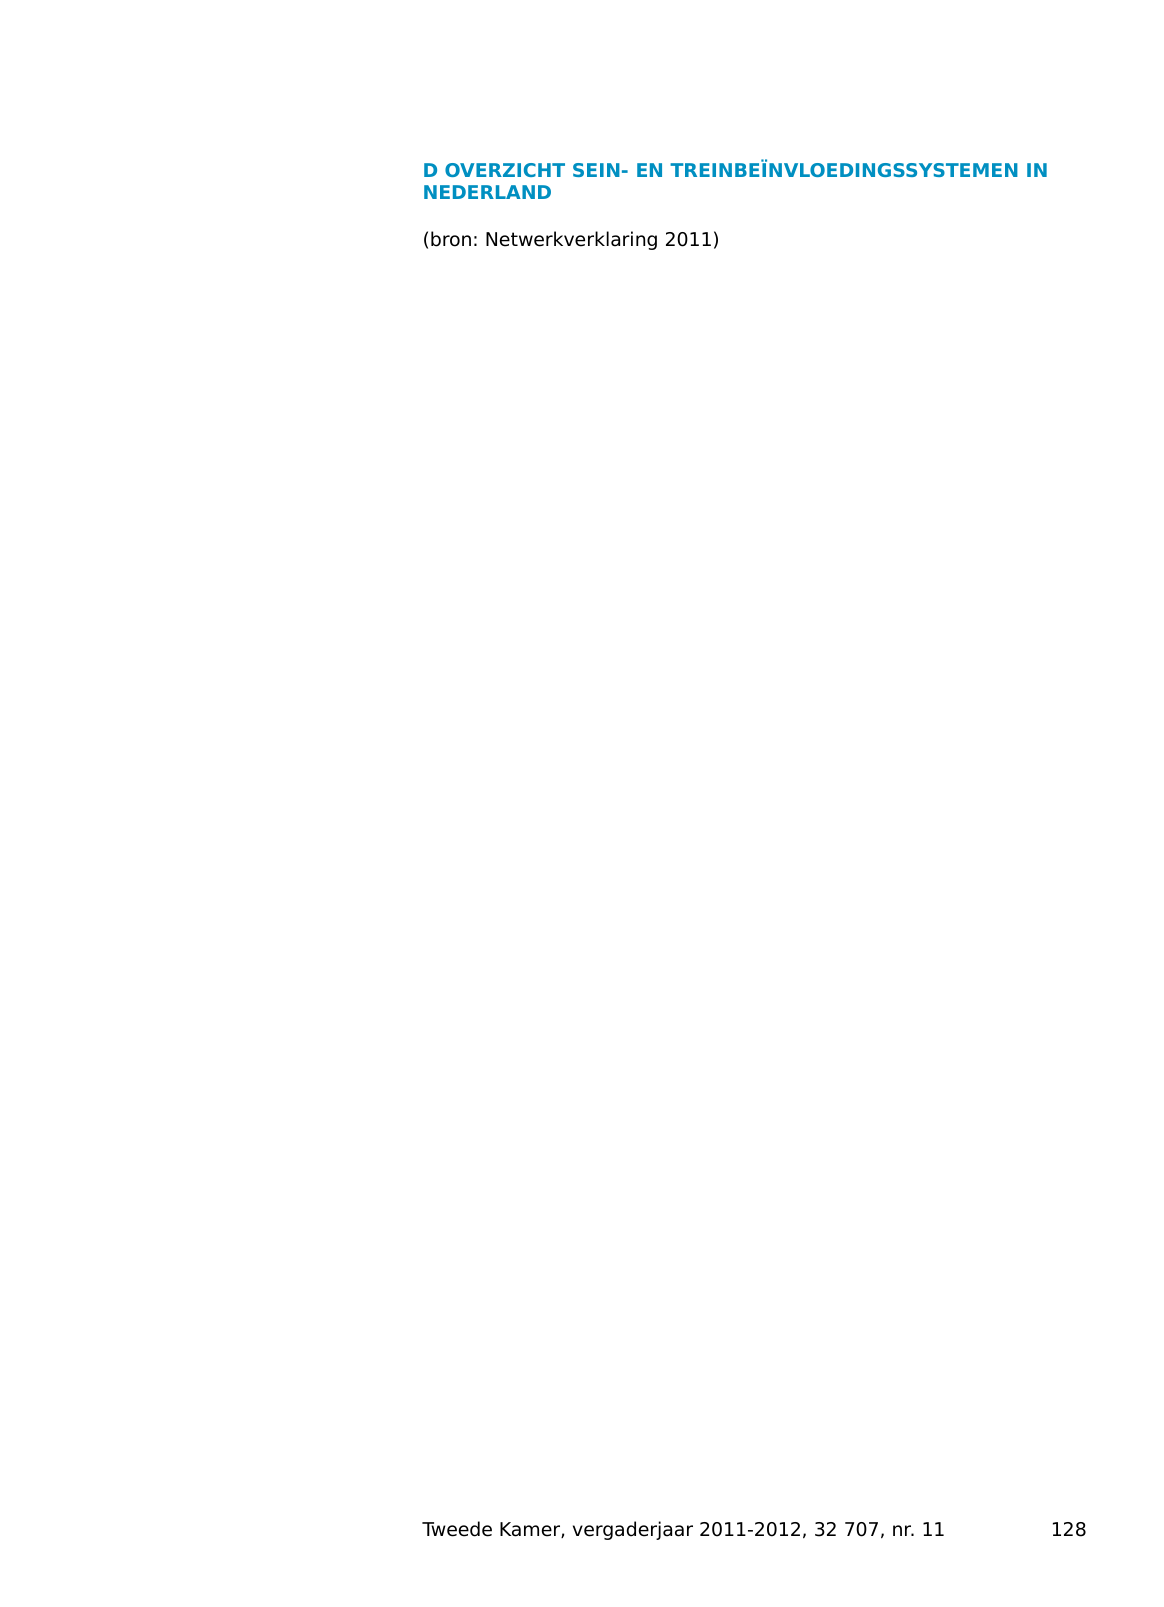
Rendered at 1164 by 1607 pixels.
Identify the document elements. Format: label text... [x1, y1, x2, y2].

subtitle D OVERZICHT SEIN- EN TREINBEÏNVLOEDINGSSYSTEMEN IN NEDERLAND [422, 160, 1087, 204]
text (bron: Netwerkverklaring 2011) [422, 229, 1087, 251]
